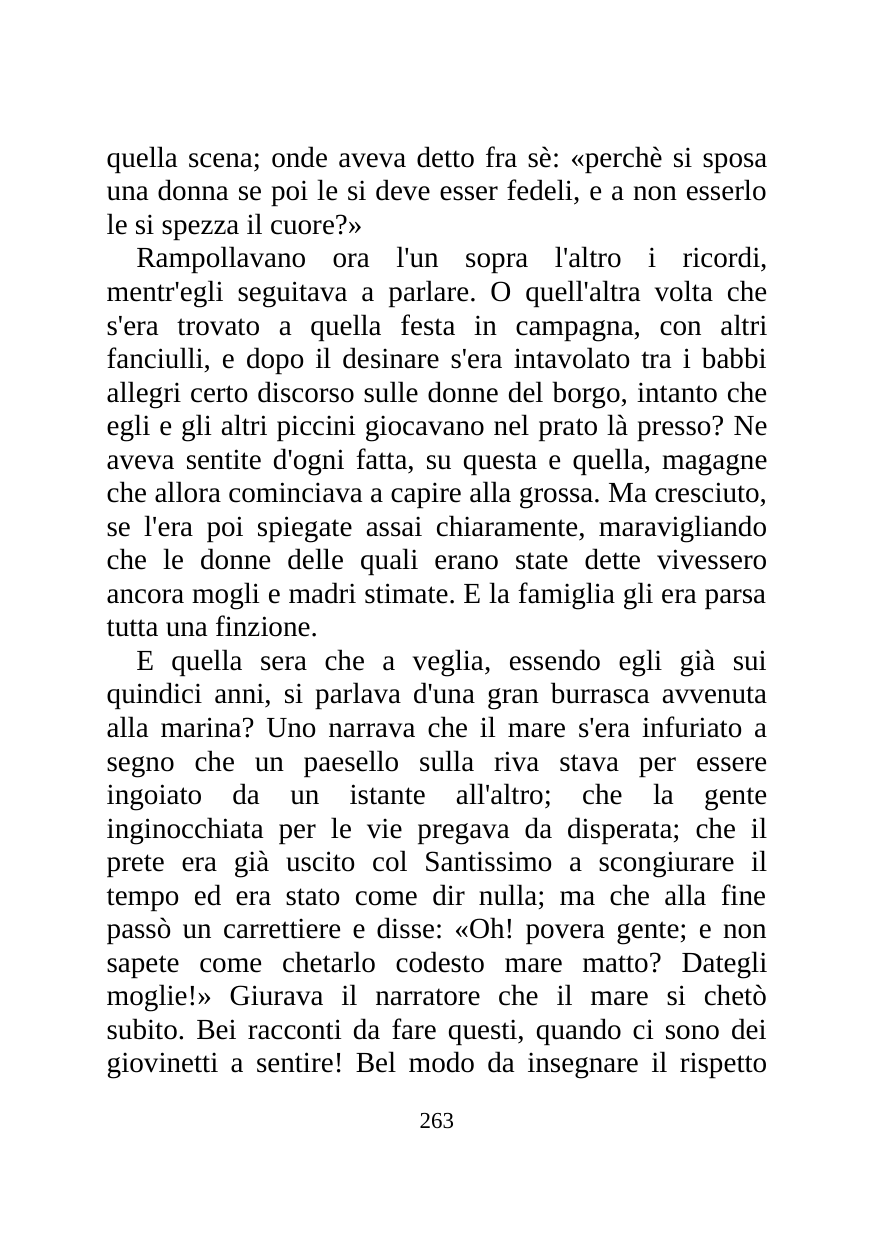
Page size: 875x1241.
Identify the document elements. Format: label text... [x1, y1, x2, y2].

text E quella sera che a veglia, essendo egli già sui quindici anni, si parlava d'una gran burrasca avvenuta alla marina? Uno narrava che il mare s'era infuriato a segno che un paesello sulla riva stava per essere ingoiato da un istante all'altro; che la gente inginocchiata per le vie pregava da disperata; che il prete era già uscito col Santissimo a scongiurare il tempo ed era stato come dir nulla; ma che alla fine passò un carrettiere e disse: «Oh! povera gente; e non sapete come chetarlo codesto mare matto? Dategli moglie!» Giurava il narratore che il mare si chetò subito. Bei racconti da fare questi, quando ci sono dei giovinetti a sentire! Bel modo da insegnare il rispetto [106, 643, 768, 1079]
text Rampollavano ora l'un sopra l'altro i ricordi, mentr'egli seguitava a parlare. O quell'altra volta che s'era trovato a quella festa in campagna, con altri fanciulli, e dopo il desinare s'era intavolato tra i babbi allegri certo discorso sulle donne del borgo, intanto che egli e gli altri piccini giocavano nel prato là presso? Ne aveva sentite d'ogni fatta, su questa e quella, magagne che allora cominciava a capire alla grossa. Ma cresciuto, se l'era poi spiegate assai chiaramente, maravigliando che le donne delle quali erano state dette vivessero ancora mogli e madri stimate. E la famiglia gli era parsa tutta una finzione. [106, 241, 768, 643]
text quella scena; onde aveva detto fra sè: «perchè si sposa una donna se poi le si deve esser fedeli, e a non esserlo le si spezza il cuore?» [106, 140, 768, 241]
